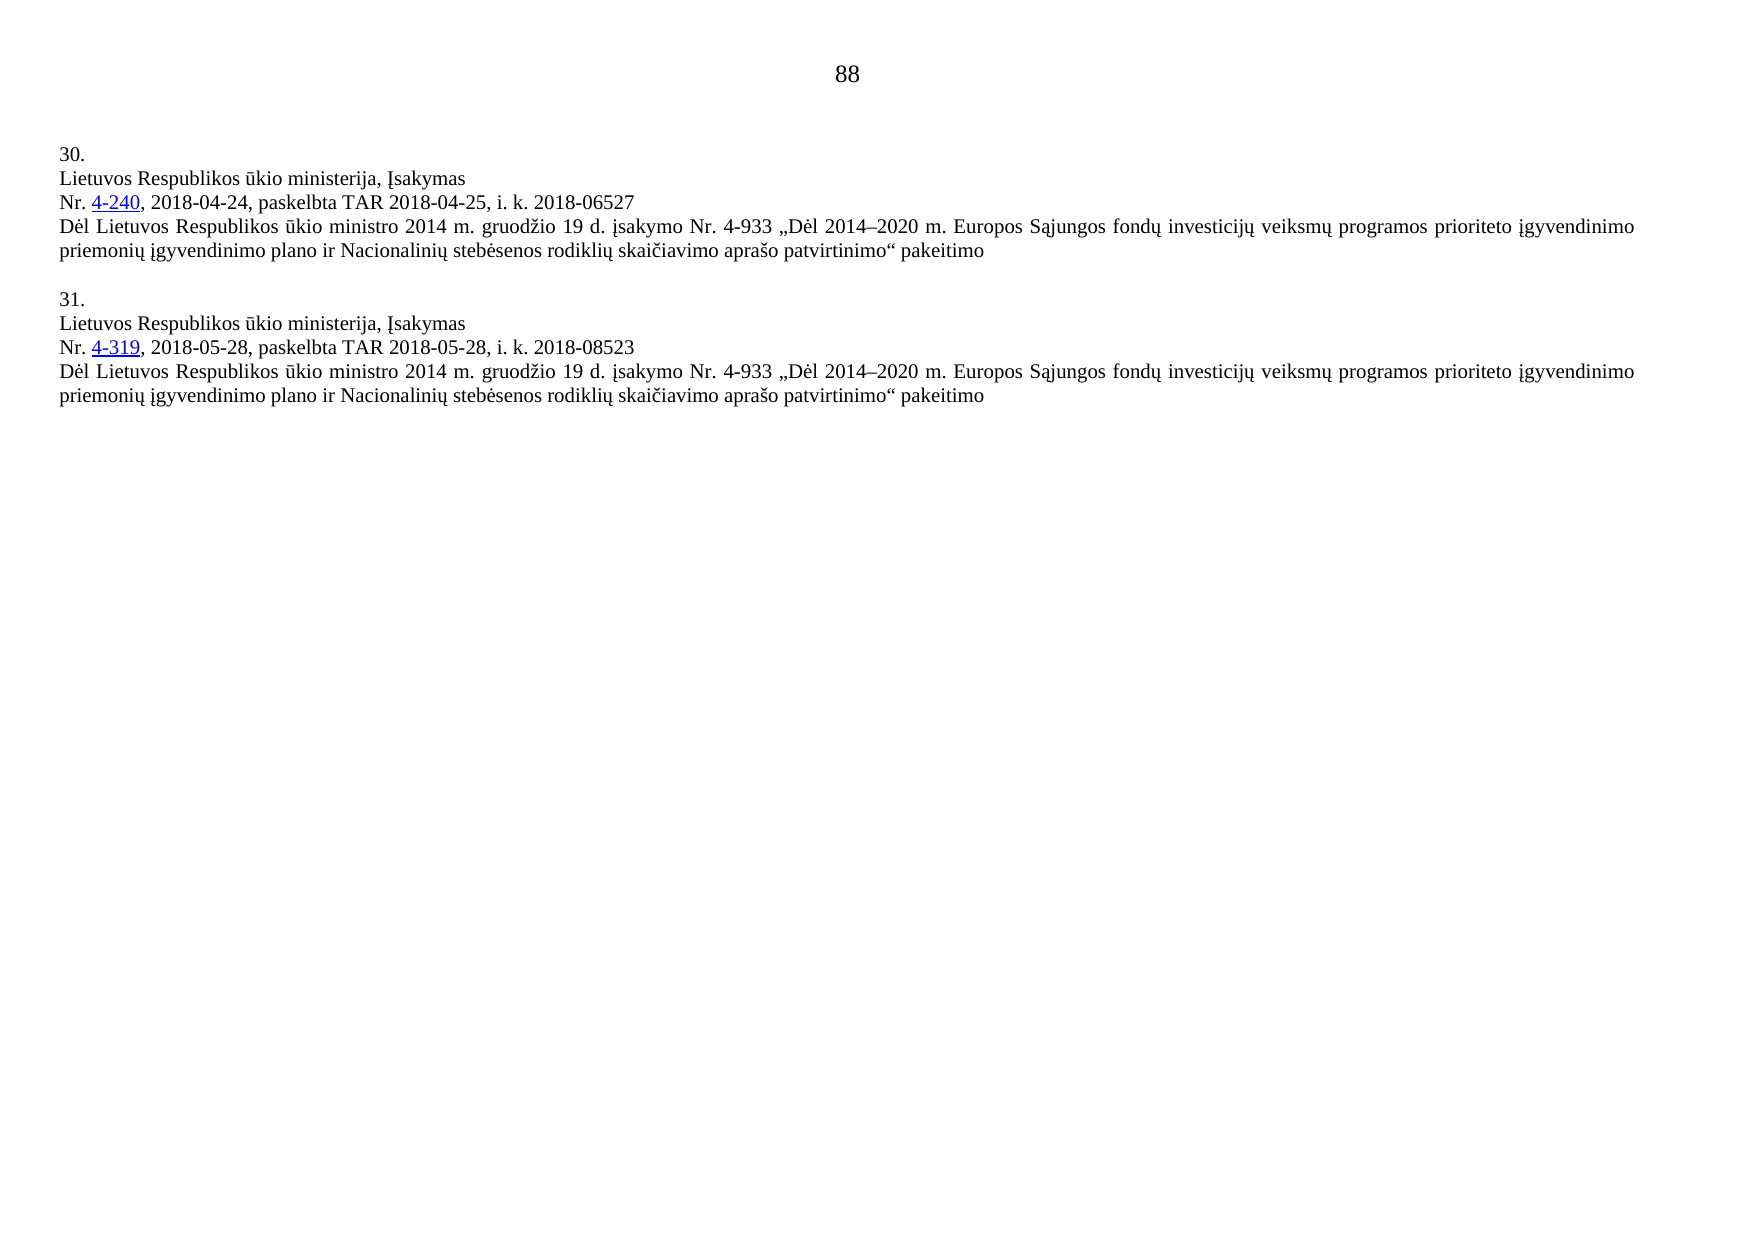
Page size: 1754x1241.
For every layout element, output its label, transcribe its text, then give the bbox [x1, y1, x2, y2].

text Nr. 4-240, 2018-04-24, paskelbta TAR 2018-04-25, i. k. 2018-06527 [59, 190, 1636, 214]
text 31. [59, 287, 1636, 311]
text 30. [59, 142, 1636, 166]
text Lietuvos Respublikos ūkio ministerija, Įsakymas [59, 166, 1636, 190]
text Nr. 4-319, 2018-05-28, paskelbta TAR 2018-05-28, i. k. 2018-08523 [59, 335, 1636, 359]
text Lietuvos Respublikos ūkio ministerija, Įsakymas [59, 311, 1636, 335]
text Dėl Lietuvos Respublikos ūkio ministro 2014 m. gruodžio 19 d. įsakymo Nr. 4-933 „Dėl 2014–2020 m. Europos Sąjungos fondų investicijų veiksmų programos prioriteto įgyvendinimo priemonių įgyvendinimo plano ir Nacionalinių stebėsenos rodiklių skaičiavimo aprašo patvirtinimo“ pakeitimo [59, 359, 1636, 407]
text Dėl Lietuvos Respublikos ūkio ministro 2014 m. gruodžio 19 d. įsakymo Nr. 4-933 „Dėl 2014–2020 m. Europos Sąjungos fondų investicijų veiksmų programos prioriteto įgyvendinimo priemonių įgyvendinimo plano ir Nacionalinių stebėsenos rodiklių skaičiavimo aprašo patvirtinimo“ pakeitimo [59, 214, 1636, 262]
